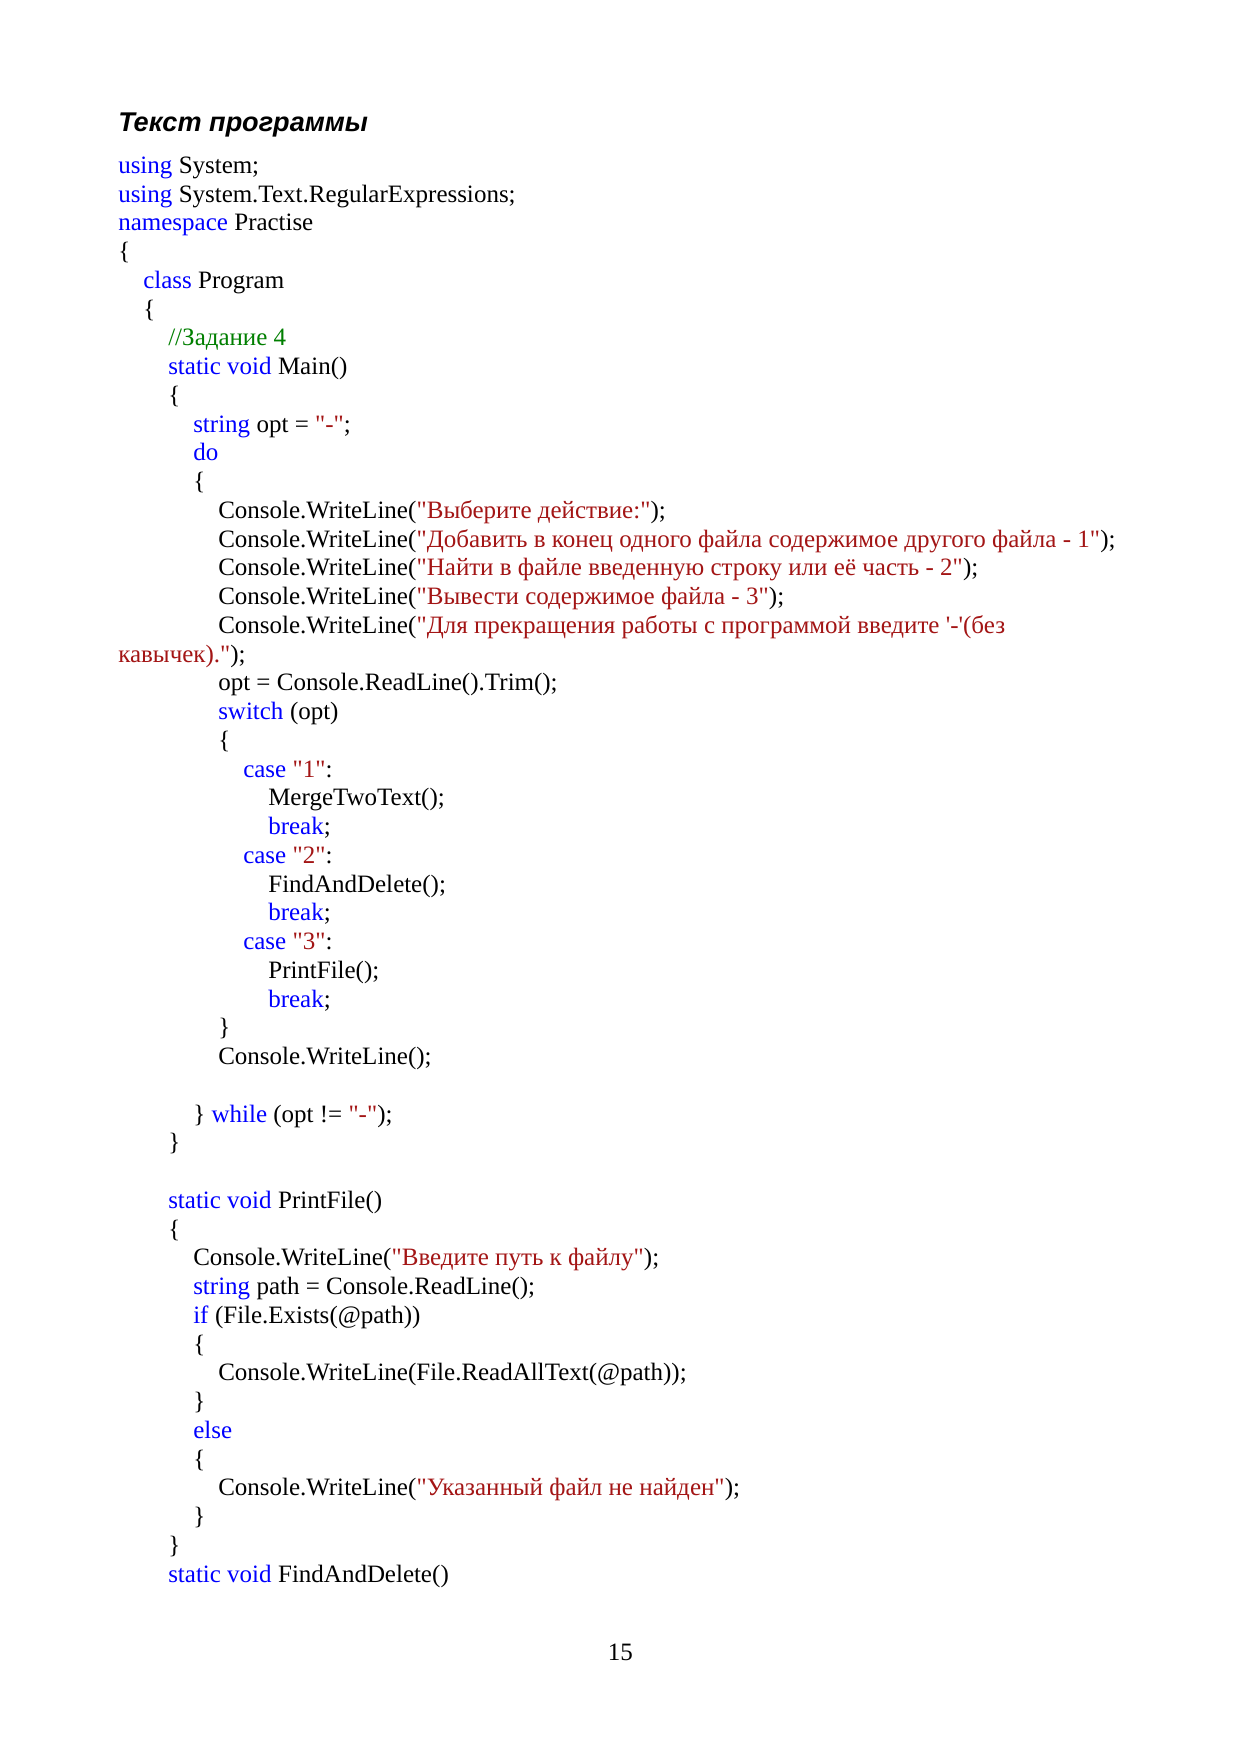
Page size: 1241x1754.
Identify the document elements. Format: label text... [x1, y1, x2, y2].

subtitle Текст программы [118, 106, 1122, 137]
text using System; using System.Text.RegularExpressions; namespace Practise { class Program { //Задание 4 static void Main() { string opt = "-"; do { Console.WriteLine("Выберите действие:"); Console.WriteLine("Добавить в конец одного файла содержимое другого файла - 1"); Console.WriteLine("Найти в файле введенную строку или её часть - 2"); Console.WriteLine("Вывести содержимое файла - 3"); Console.WriteLine("Для прекращения работы с программой введите '-'(без кавычек)."); opt = Console.ReadLine().Trim(); switch (opt) { case "1": MergeTwoText(); break; case "2": FindAndDelete(); break; case "3": PrintFile(); break; } Console.WriteLine(); } while (opt != "-"); } static void PrintFile() { Console.WriteLine("Введите путь к файлу"); string path = Console.ReadLine(); if (File.Exists(@path)) { Console.WriteLine(File.ReadAllText(@path)); } else { Console.WriteLine("Указанный файл не найден"); } } static void FindAndDelete() [118, 150, 1122, 1587]
